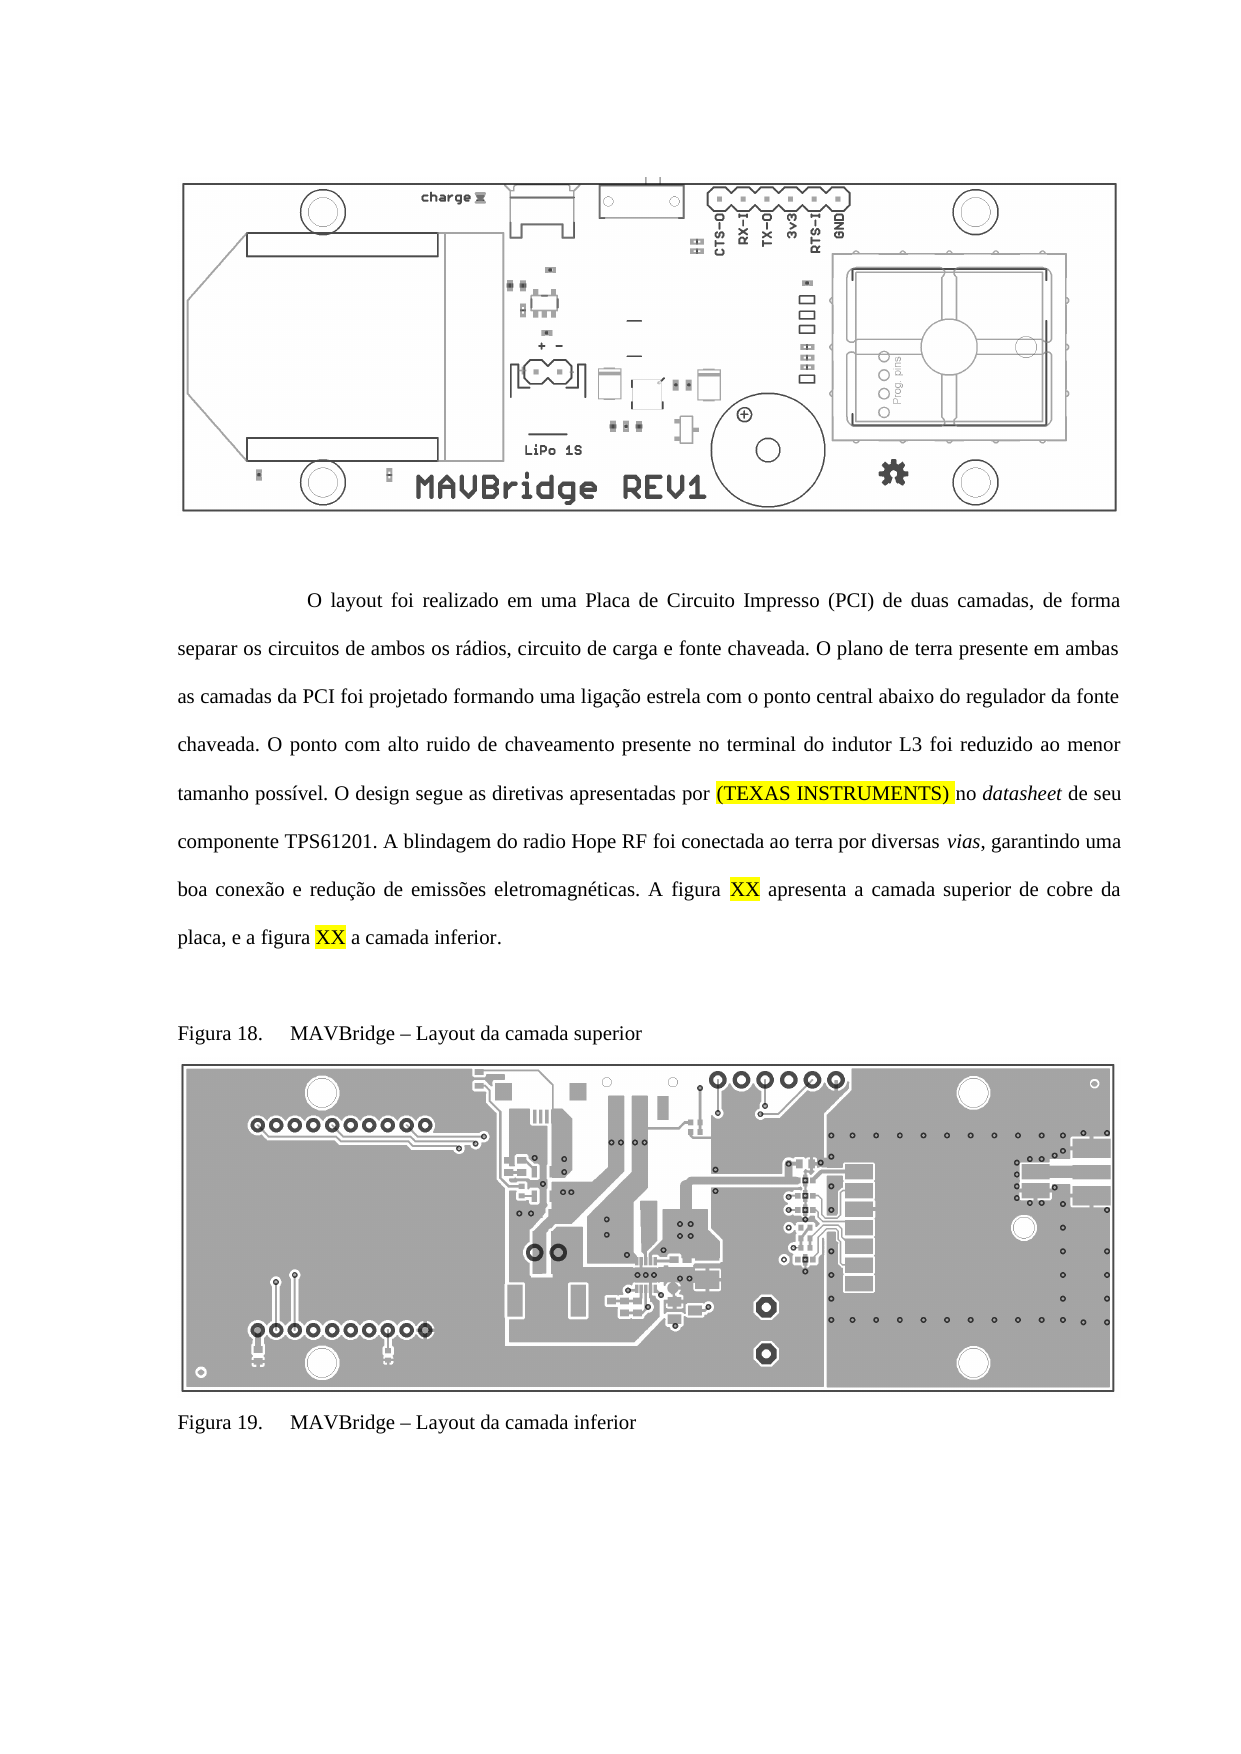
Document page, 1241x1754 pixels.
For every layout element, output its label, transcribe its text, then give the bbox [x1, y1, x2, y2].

picture [177, 177, 1122, 516]
picture [177, 1057, 1122, 1398]
list MAVBridge – Layout da camada inferior [177, 1409, 1121, 1434]
text O layout foi realizado em uma Placa de Circuito Impresso (PCI) de duas camadas, de forma separar os circuitos de ambos os rádios, circuito de carga e fonte chaveada. O plano de terra presente em ambas as camadas da PCI foi projetado formando uma ligação estrela com o ponto central abaixo do regulador da fonte chaveada. O ponto com alto ruido de chaveamento presente no terminal do indutor L3 foi reduzido ao menor tamanho possível. O design segue as diretivas apresentadas por (TEXAS INSTRUMENTS) no datasheet de seu componente TPS61201. A blindagem do radio Hope RF foi conectada ao terra por diversas vias, garantindo uma boa conexão e redução de emissões eletromagnéticas. A figura XX apresenta a camada superior de cobre da placa, e a figura XX a camada inferior. [177, 588, 1121, 949]
list MAVBridge – Layout da camada superior [177, 1021, 1121, 1045]
